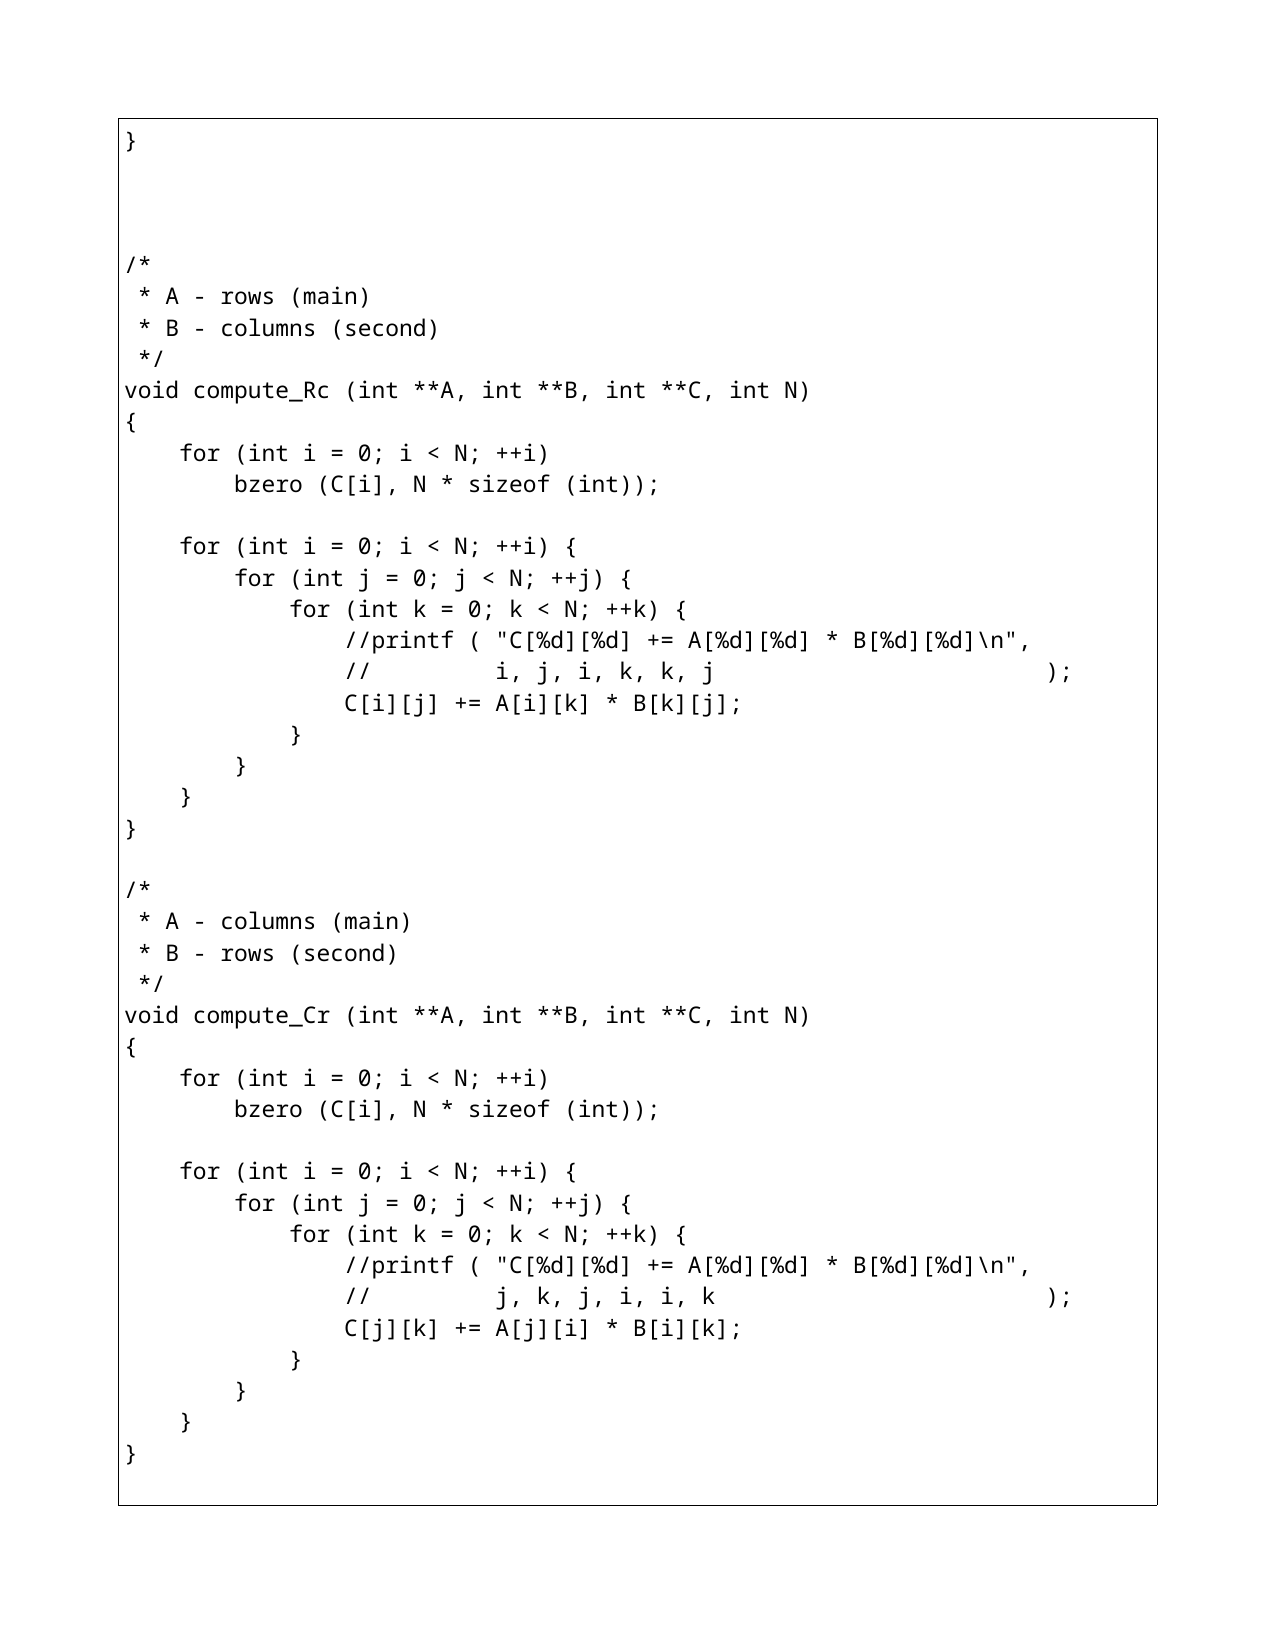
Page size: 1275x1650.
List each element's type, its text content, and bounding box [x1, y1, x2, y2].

table_header } /* * A - rows (main) * B - columns (second) */ void compute_Rc (int **A, int **B, int **C, int N) { for (int i = 0; i < N; ++i) bzero (C[i], N * sizeof (int)); for (int i = 0; i < N; ++i) { for (int j = 0; j < N; ++j) { for (int k = 0; k < N; ++k) { //printf ( "C[%d][%d] += A[%d][%d] * B[%d][%d]\n", // i, j, i, k, k, j ); C[i][j] += A[i][k] * B[k][j]; } } } } /* * A - columns (main) * B - rows (second) */ void compute_Cr (int **A, int **B, int **C, int N) { for (int i = 0; i < N; ++i) bzero (C[i], N * sizeof (int)); for (int i = 0; i < N; ++i) { for (int j = 0; j < N; ++j) { for (int k = 0; k < N; ++k) { //printf ( "C[%d][%d] += A[%d][%d] * B[%d][%d]\n", // j, k, j, i, i, k ); C[j][k] += A[j][i] * B[i][k]; } } } } [119, 119, 1157, 1505]
